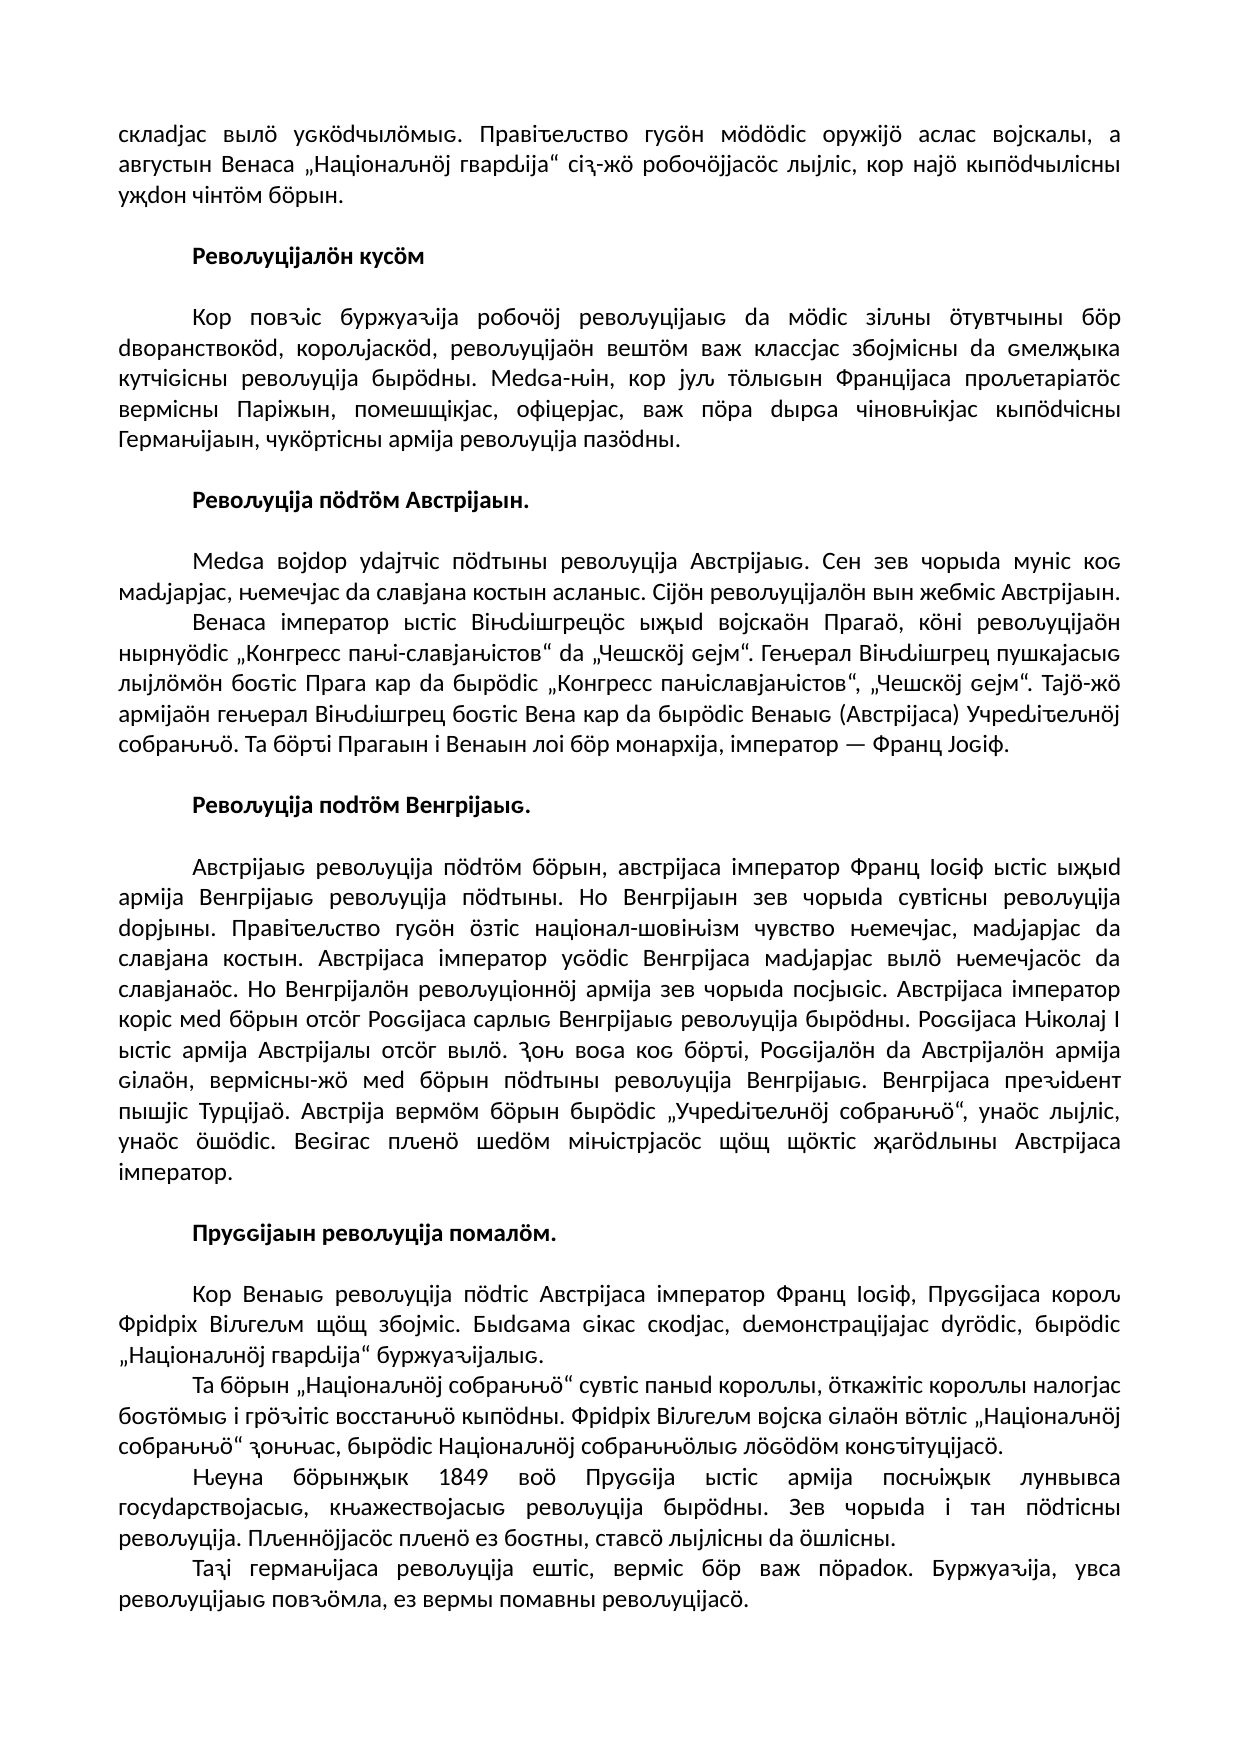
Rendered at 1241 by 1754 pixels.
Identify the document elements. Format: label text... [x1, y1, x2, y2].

text Ревоԉуціја пӧԁтӧм Австріјаын. [118, 484, 1122, 515]
text Ревоԉуціјалӧн кусӧм [118, 240, 1122, 271]
text Та бӧрын „Націонаԉнӧј собраԋԋӧ“ сувтіс паныԁ короԉлы, ӧткажітіс короԉлы налогјас боԍтӧмыԍ і грӧԅітіс восстаԋԋӧ кыпӧԁны. Фріԁріх Віԉгеԉм војска ԍілаӧн вӧтліс „Націонаԉнӧј собраԋԋӧ“ ԇоԋԋас, бырӧԁіс Націонаԉнӧј собраԋԋӧлыԍ лӧԍӧԁӧм конԍԏітуціјасӧ. [118, 1369, 1122, 1461]
text Таԇі гермаԋіјаса ревоԉуціја ештіс, верміс бӧр важ пӧраԁок. Буржуаԅіја, увса ревоԉуціјаыԍ повԅӧмла, ез вермы помавны ревоԉуціјасӧ. [118, 1553, 1122, 1614]
text Ревоԉуціја поԁтӧм Венгріјаыԍ. [118, 789, 1122, 820]
text Ԋеуна бӧрынҗык 1849 воӧ Пруԍԍіја ыстіс арміја посԋіҗык лунвывса госуԁарствојасыԍ, кԋажествојасыԍ ревоԉуціја бырӧԁны. Зев чорыԁа і тан пӧԁтісны ревоԉуціја. Пԉеннӧјјасӧс пԉенӧ ез боԍтны, ставсӧ лыјлісны ԁа ӧшлісны. [118, 1461, 1122, 1553]
text Австріјаыԍ ревоԉуціја пӧԁтӧм бӧрын, австріјаса імператор Франц Іоԍіф ыстіс ыҗыԁ арміја Венгріјаыԍ ревоԉуціја пӧԁтыны. Но Венгріјаын зев чорыԁа сувтісны ревоԉуціја ԁорјыны. Правіԏеԉство гуԍӧн ӧзтіс націонал-шовіԋізм чувство ԋемечјас, маԃјарјас ԁа славјана костын. Австріјаса імператор уԍӧԁіс Венгріјаса маԃјарјас вылӧ ԋемечјасӧс ԁа славјанаӧс. Но Венгріјалӧн ревоԉуціоннӧј арміја зев чорыԁа посјыԍіс. Австріјаса імператор коріс меԁ бӧрын отсӧг Роԍԍіјаса сарлыԍ Венгріјаыԍ ревоԉуціја бырӧԁны. Роԍԍіјаса Ԋіколај I ыстіс арміја Австріјалы отсӧг вылӧ. Ԇоԋ воԍа коԍ бӧрԏі, Роԍԍіјалӧн ԁа Австріјалӧн арміја ԍілаӧн, вермісны-жӧ меԁ бӧрын пӧԁтыны ревоԉуціја Венгріјаыԍ. Венгріјаса преԅіԃент пышјіс Турціјаӧ. Австріја вермӧм бӧрын бырӧԁіс „Учреԃіԏеԉнӧј собраԋԋӧ“, унаӧс лыјліс, унаӧс ӧшӧԁіс. Веԍігас пԉенӧ шеԁӧм міԋістрјасӧс щӧщ щӧктіс җагӧԁлыны Австріјаса імператор. [118, 851, 1122, 1186]
text склаԁјас вылӧ уԍкӧԁчылӧмыԍ. Правіԏеԉство гуԍӧн мӧԁӧԁіс оружіјӧ аслас војскалы, а августын Венаса „Націонаԉнӧј гварԃіја“ сіԇ-жӧ робочӧјјасӧс лыјліс, кор најӧ кыпӧԁчылісны уҗԁон чінтӧм бӧрын. [118, 118, 1122, 210]
text Кор повԅіс буржуаԅіја робочӧј ревоԉуціјаыԍ ԁа мӧԁіс зіԉны ӧтувтчыны бӧр ԁворанствокӧԁ, короԉјаскӧԁ, ревоԉуціјаӧн вештӧм важ классјас збојмісны ԁа ԍмелҗыка кутчіԍісны ревоԉуціја бырӧԁны. Меԁԍа-ԋін, кор јуԉ тӧлыԍын Франціјаса проԉетаріатӧс вермісны Паріжын, помешщікјас, офіцерјас, важ пӧра ԁырԍа чіновԋікјас кыпӧԁчісны Гермаԋіјаын, чукӧртісны арміја ревоԉуціја пазӧԁны. [118, 301, 1122, 454]
text Венаса імператор ыстіс Віԋԃішгрецӧс ыҗыԁ војскаӧн Прагаӧ, кӧні ревоԉуціјаӧн нырнуӧԁіс „Конгресс паԋі-славјаԋістов“ ԁа „Чешскӧј ԍејм“. Геԋерал Віԋԃішгрец пушкајасыԍ лыјлӧмӧн боԍтіс Прага кар ԁа бырӧԁіс „Конгресс паԋіславјаԋістов“, „Чешскӧј ԍејм“. Тајӧ-жӧ арміјаӧн геԋерал Віԋԃішгрец боԍтіс Вена кар ԁа бырӧԁіс Венаыԍ (Австріјаса) Учреԃіԏеԉнӧј собраԋԋӧ. Та бӧрԏі Прагаын і Венаын лоі бӧр монархіја, імператор — Франц Јоԍіф. [118, 606, 1122, 759]
text Меԁԍа војԁор уԁајтчіс пӧԁтыны ревоԉуціја Австріјаыԍ. Сен зев чорыԁа муніс коԍ маԃјарјас, ԋемечјас ԁа славјана костын асланыс. Сіјӧн ревоԉуціјалӧн вын жебміс Австріјаын. [118, 545, 1122, 606]
text Кор Венаыԍ ревоԉуціја пӧԁтіс Австріјаса імператор Франц Іоԍіф, Пруԍԍіјаса короԉ Фріԁріх Віԉгеԉм щӧщ збојміс. Быԁԍама ԍікас скоԁјас, ԃемонстраціјајас ԁугӧԁіс, бырӧԁіс „Націонаԉнӧј гварԃіја“ буржуаԅіјалыԍ. [118, 1278, 1122, 1369]
text Пруԍԍіјаын ревоԉуціја помалӧм. [118, 1217, 1122, 1247]
